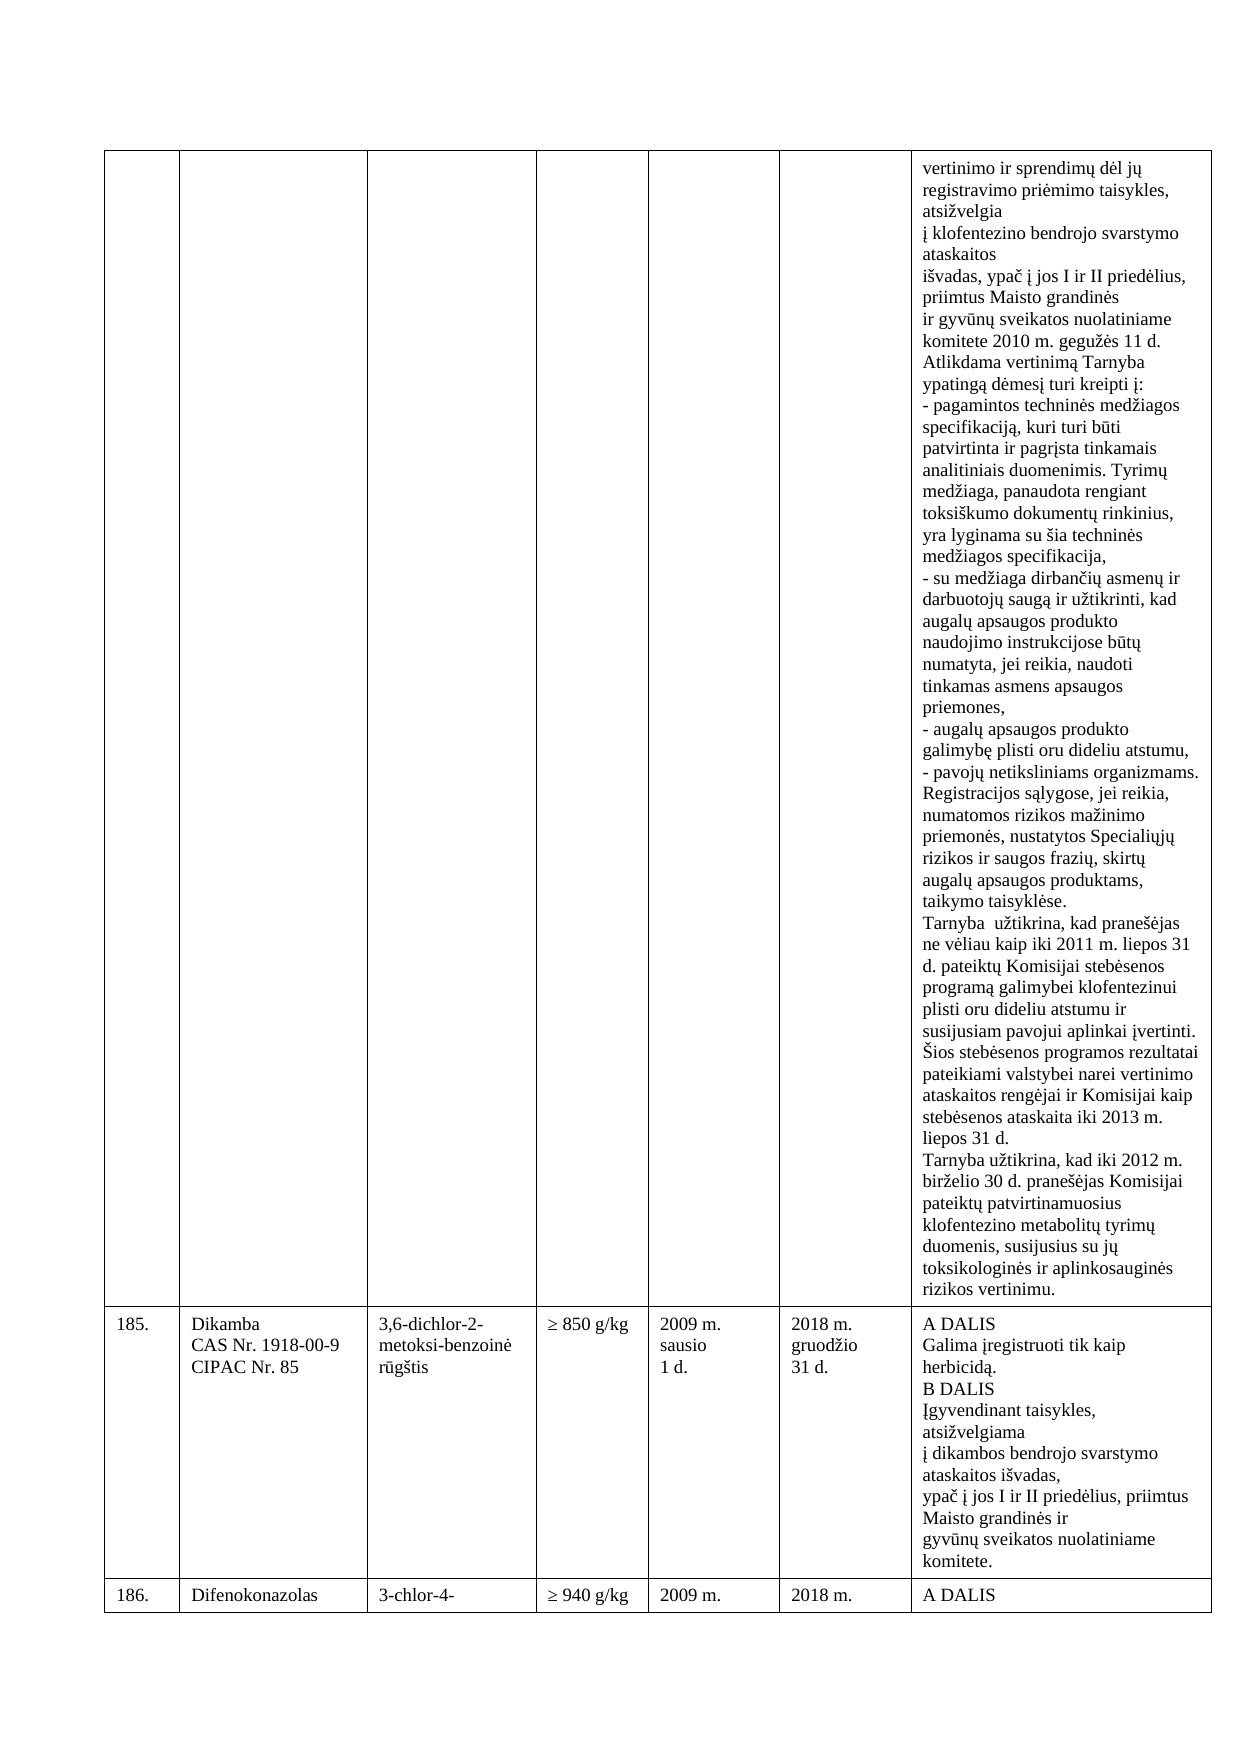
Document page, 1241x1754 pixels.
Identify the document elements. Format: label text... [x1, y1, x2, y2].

table_cell [537, 151, 648, 1306]
table_cell [180, 151, 367, 1306]
table_cell 2009 m. [649, 1579, 779, 1612]
table_cell 186. [105, 1579, 179, 1612]
table_cell 3,6-dichlor-2-metoksi-benzoinė rūgštis [368, 1307, 536, 1577]
table_cell vertinimo ir sprendimų dėl jų registravimo priėmimo taisykles, atsižvelgia į klofentezino bendrojo svarstymo ataskaitos išvadas, ypač į jos I ir II priedėlius, priimtus Maisto grandinės ir gyvūnų sveikatos nuolatiniame komitete 2010 m. gegužės 11 d. Atlikdama vertinimą Tarnyba ypatingą dėmesį turi kreipti į: - pagamintos techninės medžiagos specifikaciją, kuri turi būti patvirtinta ir pagrįsta tinkamais analitiniais duomenimis. Tyrimų medžiaga, panaudota rengiant toksiškumo dokumentų rinkinius, yra lyginama su šia techninės medžiagos specifikacija, - su medžiaga dirbančių asmenų ir darbuotojų saugą ir užtikrinti, kad augalų apsaugos produkto naudojimo instrukcijose būtų numatyta, jei reikia, naudoti tinkamas asmens apsaugos priemones, - augalų apsaugos produkto galimybę plisti oru dideliu atstumu, - pavojų netiksliniams organizmams. Registracijos sąlygose, jei reikia, numatomos rizikos mažinimo priemonės, nustatytos Specialiųjų rizikos ir saugos frazių, skirtų augalų apsaugos produktams, taikymo taisyklėse. Tarnyba užtikrina, kad pranešėjas ne vėliau kaip iki 2011 m. liepos 31 d. pateiktų Komisijai stebėsenos programą galimybei klofentezinui plisti oru dideliu atstumu ir susijusiam pavojui aplinkai įvertinti. Šios stebėsenos programos rezultatai pateikiami valstybei narei vertinimo ataskaitos rengėjai ir Komisijai kaip stebėsenos ataskaita iki 2013 m. liepos 31 d. Tarnyba užtikrina, kad iki 2012 m. birželio 30 d. pranešėjas Komisijai pateiktų patvirtinamuosius klofentezino metabolitų tyrimų duomenis, susijusius su jų toksikologinės ir aplinkosauginės rizikos vertinimu. [912, 151, 1211, 1306]
table_cell ≥ 850 g/kg [537, 1307, 648, 1577]
table_cell 185. [105, 1307, 179, 1577]
table_cell 2018 m. [780, 1579, 911, 1612]
table_cell 3-chlor-4- [368, 1579, 536, 1612]
table_cell A DALIS Galima įregistruoti tik kaip herbicidą. B DALIS Įgyvendinant taisykles, atsižvelgiama į dikambos bendrojo svarstymo ataskaitos išvadas, ypač į jos I ir II priedėlius, priimtus Maisto grandinės ir gyvūnų sveikatos nuolatiniame komitete. [912, 1307, 1211, 1577]
table_cell Difenokonazolas [180, 1579, 367, 1612]
table_cell [780, 151, 911, 1306]
table_cell 2009 m. sausio 1 d. [649, 1307, 779, 1577]
table_cell [105, 151, 179, 1306]
table_cell [368, 151, 536, 1306]
table_cell Dikamba CAS Nr. 1918-00-9 CIPAC Nr. 85 [180, 1307, 367, 1577]
table_cell ≥ 940 g/kg [537, 1579, 648, 1612]
table_cell [649, 151, 779, 1306]
table_cell A DALIS [912, 1579, 1211, 1612]
table_cell 2018 m. gruodžio 31 d. [780, 1307, 911, 1577]
